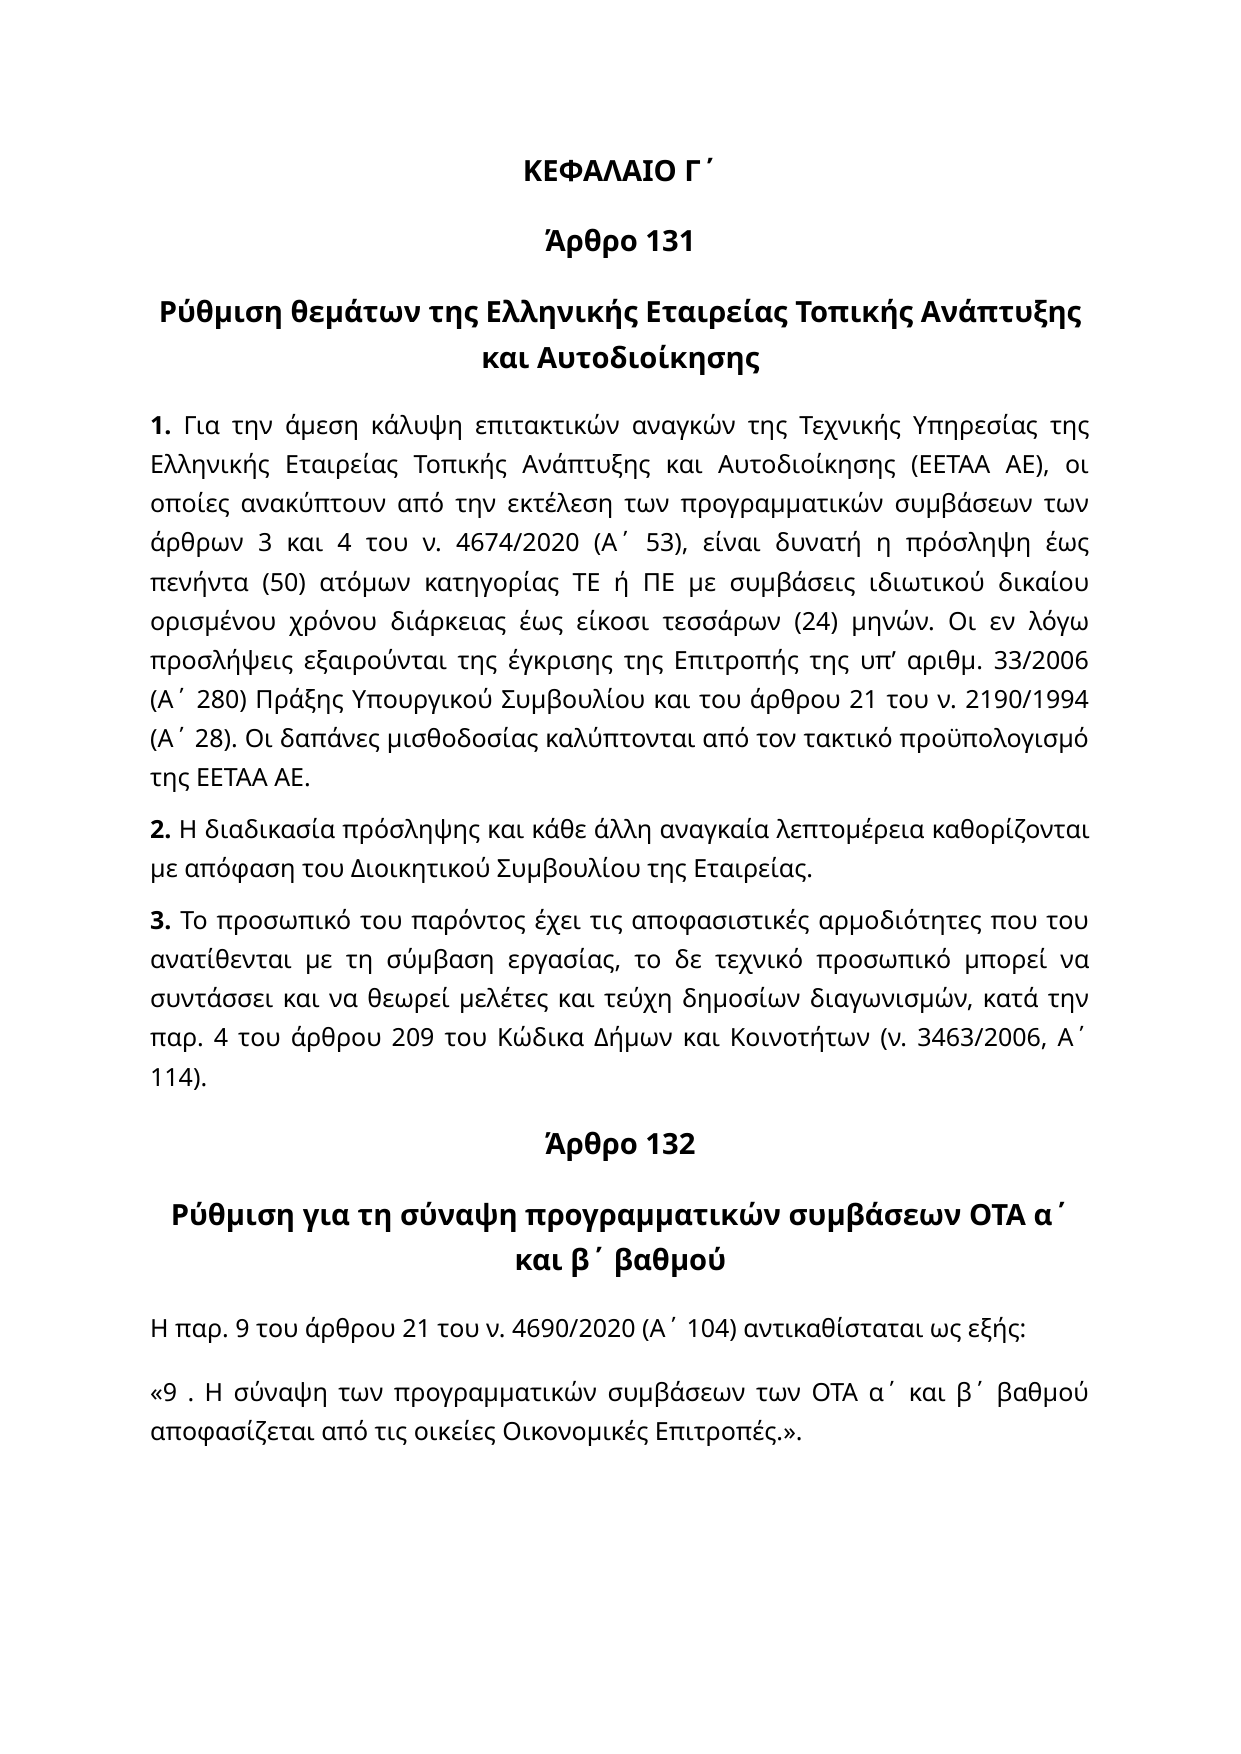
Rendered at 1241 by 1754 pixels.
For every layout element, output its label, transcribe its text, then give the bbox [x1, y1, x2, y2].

text 1. Για την άμεση κάλυψη επιτακτικών αναγκών της Τεχνικής Υπηρεσίας της Ελληνικής Εταιρείας Τοπικής Ανάπτυξης και Αυτοδιοίκησης (ΕΕΤΑΑ ΑΕ), οι οποίες ανακύπτουν από την εκτέλεση των προγραμματικών συμβάσεων των άρθρων 3 και 4 του ν. 4674/2020 (Α΄ 53), είναι δυνατή η πρόσληψη έως πενήντα (50) ατόμων κατηγορίας ΤΕ ή ΠΕ με συμβάσεις ιδιωτικού δικαίου ορισμένου χρόνου διάρκειας έως είκοσι τεσσάρων (24) μηνών. Οι εν λόγω προσλήψεις εξαιρούνται της έγκρισης της Επιτροπής της υπ’ αριθμ. 33/2006 (Α΄ 280) Πράξης Υπουργικού Συμβουλίου και του άρθρου 21 του ν. 2190/1994 (Α΄ 28). Οι δαπάνες μισθοδοσίας καλύπτονται από τον τακτικό προϋπολογισμό της ΕΕΤΑΑ ΑΕ. [150, 407, 1090, 794]
text 2. Η διαδικασία πρόσληψης και κάθε άλλη αναγκαία λεπτομέρεια καθορίζονται με απόφαση του Διοικητικού Συμβουλίου της Εταιρείας. [150, 812, 1090, 885]
subtitle Ρύθμιση θεμάτων της Ελληνικής Εταιρείας Τοπικής Ανάπτυξης και Αυτοδιοίκησης [150, 291, 1090, 377]
text Η παρ. 9 του άρθρου 21 του ν. 4690/2020 (Α΄ 104) αντικαθίσταται ως εξής: [150, 1310, 1090, 1344]
text 3. Το προσωπικό του παρόντος έχει τις αποφασιστικές αρμοδιότητες που του ανατίθενται με τη σύμβαση εργασίας, το δε τεχνικό προσωπικό μπορεί να συντάσσει και να θεωρεί μελέτες και τεύχη δημοσίων διαγωνισμών, κατά την παρ. 4 του άρθρου 209 του Κώδικα Δήμων και Κοινοτήτων (ν. 3463/2006, Α΄ 114). [150, 902, 1090, 1093]
text «9 . Η σύναψη των προγραμματικών συμβάσεων των ΟΤΑ α΄ και β΄ βαθμού αποφασίζεται από τις οικείες Οικονομικές Επιτροπές.». [150, 1374, 1090, 1448]
subtitle Άρθρο 131 [150, 221, 1090, 260]
subtitle Άρθρο 132 [150, 1123, 1090, 1163]
subtitle ΚΕΦΑΛΑΙΟ Γ΄ [150, 150, 1090, 190]
subtitle Ρύθμιση για τη σύναψη προγραμματικών συμβάσεων ΟΤΑ α΄ και β΄ βαθμού [150, 1194, 1090, 1279]
